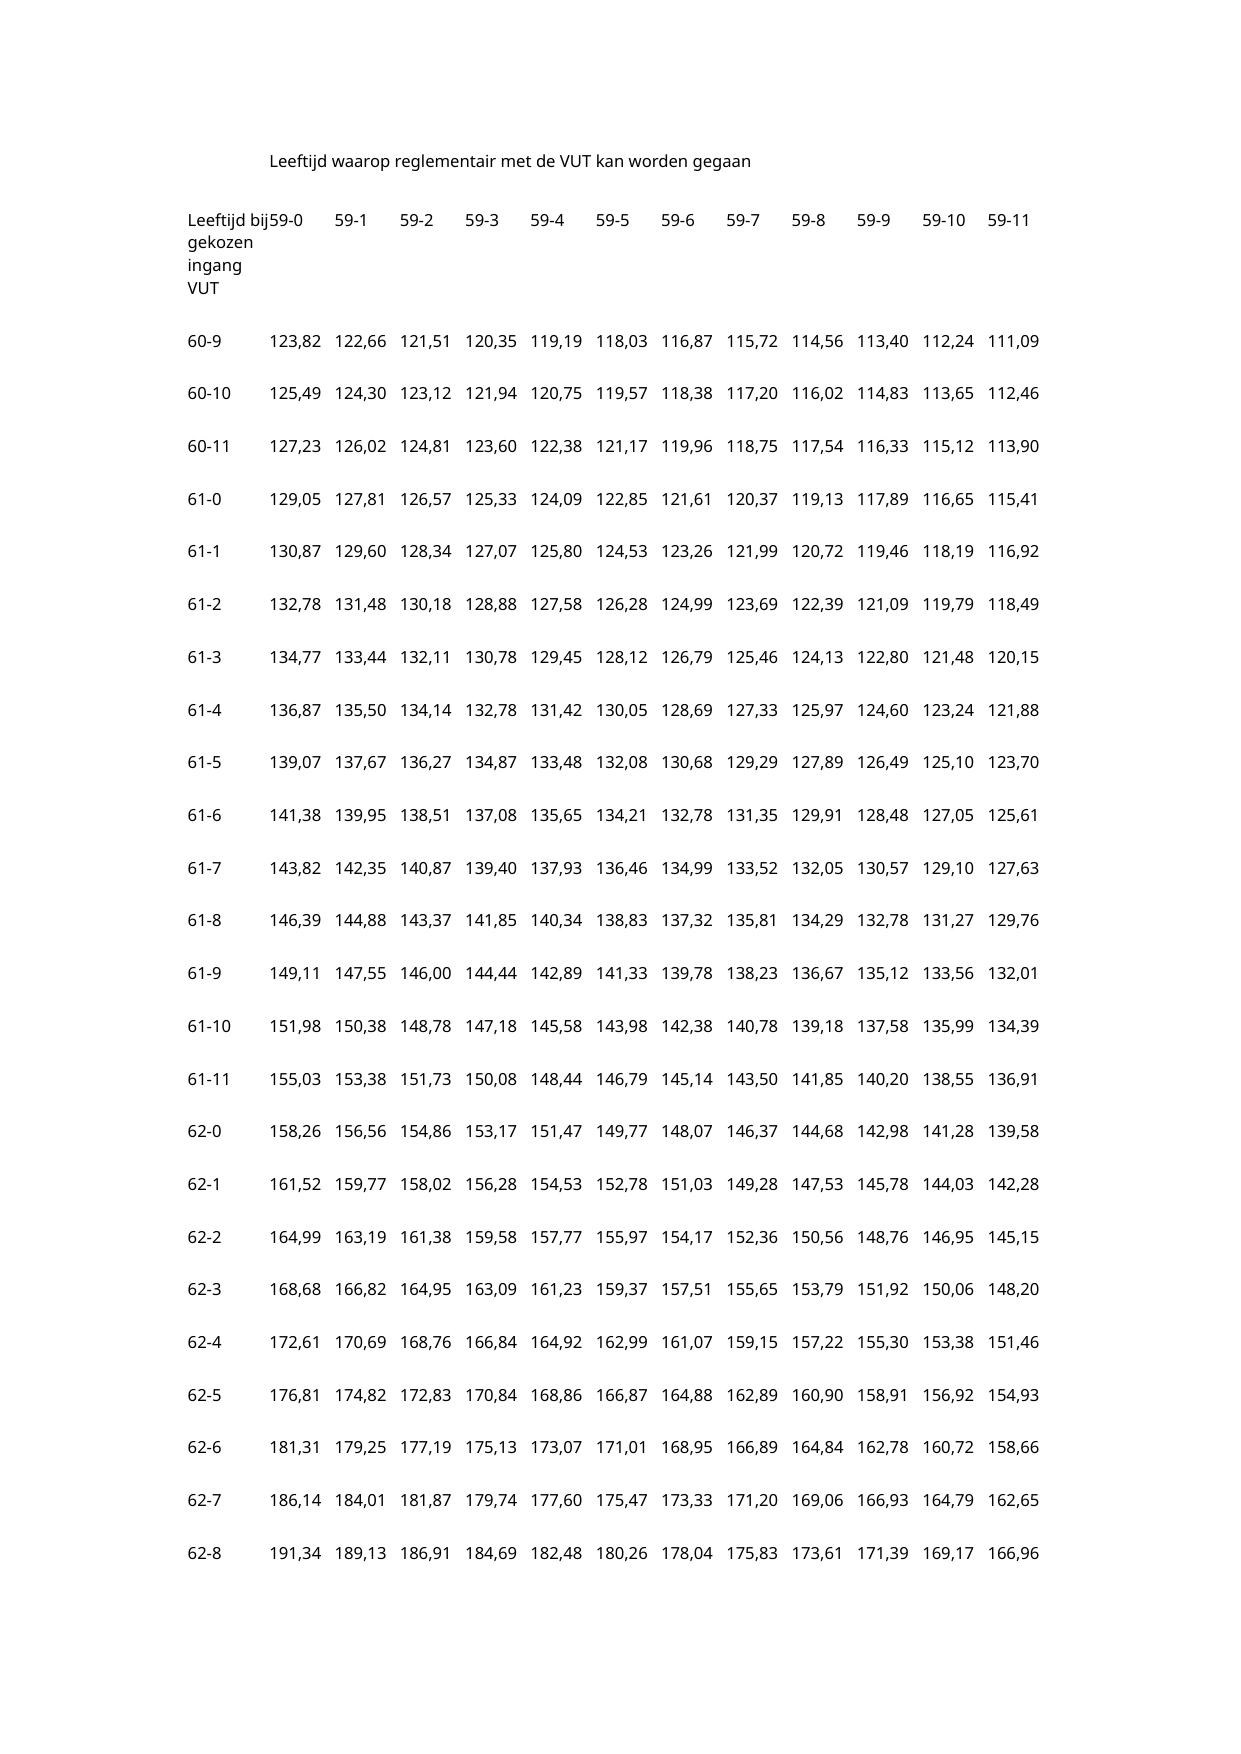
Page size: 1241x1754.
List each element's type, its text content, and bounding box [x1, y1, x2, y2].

table_cell 127,05 [922, 804, 987, 856]
table_cell 121,88 [987, 698, 1053, 751]
table_cell 176,81 [269, 1384, 334, 1436]
table_cell 158,26 [269, 1120, 334, 1173]
table_cell 163,09 [465, 1278, 530, 1331]
table_cell 117,89 [857, 488, 922, 540]
table_cell 123,26 [661, 540, 726, 593]
table_cell 124,53 [596, 540, 661, 593]
table_cell 151,47 [530, 1120, 596, 1173]
table_cell 134,21 [596, 804, 661, 856]
table_cell 130,87 [269, 540, 334, 593]
table_cell 115,72 [726, 329, 791, 382]
table_cell 127,89 [791, 751, 857, 804]
table_cell 159,58 [465, 1225, 530, 1278]
table_cell 131,35 [726, 804, 791, 856]
table_cell 128,34 [400, 540, 465, 593]
table_cell 154,86 [400, 1120, 465, 1173]
table_cell 132,78 [269, 593, 334, 646]
table_cell 135,99 [922, 1015, 987, 1067]
table_header [188, 150, 269, 208]
table_cell 124,30 [334, 382, 399, 435]
table_cell 61-2 [188, 593, 269, 646]
table_cell 136,91 [987, 1067, 1053, 1120]
table_cell 177,19 [400, 1436, 465, 1489]
table_cell 118,03 [596, 329, 661, 382]
table_cell 161,07 [661, 1331, 726, 1383]
table_cell 137,32 [661, 909, 726, 962]
table_cell 62-1 [188, 1173, 269, 1225]
table_cell 164,79 [922, 1489, 987, 1542]
table_cell 145,78 [857, 1173, 922, 1225]
table_cell 118,75 [726, 435, 791, 487]
table_cell 139,78 [661, 962, 726, 1014]
table_cell 134,39 [987, 1015, 1053, 1067]
table_cell 132,78 [661, 804, 726, 856]
table_cell 153,17 [465, 1120, 530, 1173]
table_cell 149,11 [269, 962, 334, 1014]
table_cell 161,52 [269, 1173, 334, 1225]
table_cell 136,87 [269, 698, 334, 751]
table_cell 124,60 [857, 698, 922, 751]
table_cell 144,68 [791, 1120, 857, 1173]
table_cell 146,37 [726, 1120, 791, 1173]
table_cell 62-4 [188, 1331, 269, 1383]
table_cell 184,69 [465, 1542, 530, 1564]
table_cell 117,20 [726, 382, 791, 435]
table_cell 128,48 [857, 804, 922, 856]
table_cell 62-5 [188, 1384, 269, 1436]
table_cell 151,03 [661, 1173, 726, 1225]
table_cell 129,60 [334, 540, 399, 593]
table_cell 124,81 [400, 435, 465, 487]
table_cell 125,61 [987, 804, 1053, 856]
table_cell 119,46 [857, 540, 922, 593]
table_cell 120,72 [791, 540, 857, 593]
table_cell 162,78 [857, 1436, 922, 1489]
table_cell 173,33 [661, 1489, 726, 1542]
table_cell 162,99 [596, 1331, 661, 1383]
table_cell 116,65 [922, 488, 987, 540]
table_cell 127,58 [530, 593, 596, 646]
table_cell 140,78 [726, 1015, 791, 1067]
table_cell 156,28 [465, 1173, 530, 1225]
table_cell 152,36 [726, 1225, 791, 1278]
table_cell 129,91 [791, 804, 857, 856]
table_cell 61-9 [188, 962, 269, 1014]
table_cell 62-6 [188, 1436, 269, 1489]
table_cell 133,44 [334, 646, 399, 698]
table_cell 184,01 [334, 1489, 399, 1542]
table_cell 59-10 [922, 209, 987, 329]
table_cell 128,69 [661, 698, 726, 751]
table_cell 154,17 [661, 1225, 726, 1278]
table_cell 127,23 [269, 435, 334, 487]
table_cell 151,98 [269, 1015, 334, 1067]
table_cell 113,40 [857, 329, 922, 382]
table_cell 142,89 [530, 962, 596, 1014]
table_cell 174,82 [334, 1384, 399, 1436]
table_cell 134,14 [400, 698, 465, 751]
table_cell 144,44 [465, 962, 530, 1014]
table_cell 178,04 [661, 1542, 726, 1564]
table_cell 168,95 [661, 1436, 726, 1489]
table_cell 164,84 [791, 1436, 857, 1489]
table_cell 177,60 [530, 1489, 596, 1542]
table_cell 132,05 [791, 856, 857, 909]
table_cell 123,12 [400, 382, 465, 435]
table_cell 125,46 [726, 646, 791, 698]
table_cell 123,82 [269, 329, 334, 382]
table_cell 175,47 [596, 1489, 661, 1542]
table_cell 145,15 [987, 1225, 1053, 1278]
table_cell 132,01 [987, 962, 1053, 1014]
table_cell 153,38 [334, 1067, 399, 1120]
table_cell 143,98 [596, 1015, 661, 1067]
table_cell 131,42 [530, 698, 596, 751]
table_cell 161,23 [530, 1278, 596, 1331]
table_cell 142,28 [987, 1173, 1053, 1225]
table_cell 126,28 [596, 593, 661, 646]
table_cell 59-6 [661, 209, 726, 329]
table_cell 186,91 [400, 1542, 465, 1564]
table_cell 121,61 [661, 488, 726, 540]
table_cell 148,44 [530, 1067, 596, 1120]
table_cell 61-3 [188, 646, 269, 698]
table_cell 59-1 [334, 209, 399, 329]
table_cell 166,96 [987, 1542, 1053, 1564]
table_cell 171,39 [857, 1542, 922, 1564]
table_cell 142,35 [334, 856, 399, 909]
table_cell 60-10 [188, 382, 269, 435]
table_cell 159,37 [596, 1278, 661, 1331]
table_cell 170,69 [334, 1331, 399, 1383]
table_cell 138,83 [596, 909, 661, 962]
table_cell 141,28 [922, 1120, 987, 1173]
table_cell 164,92 [530, 1331, 596, 1383]
table_cell 62-0 [188, 1120, 269, 1173]
table_cell 186,14 [269, 1489, 334, 1542]
table_cell 122,66 [334, 329, 399, 382]
table_cell 164,88 [661, 1384, 726, 1436]
table_cell 127,33 [726, 698, 791, 751]
table_cell 121,17 [596, 435, 661, 487]
table_cell 162,65 [987, 1489, 1053, 1542]
table_cell 146,95 [922, 1225, 987, 1278]
table_cell 119,19 [530, 329, 596, 382]
table_cell 141,85 [465, 909, 530, 962]
table_cell 150,08 [465, 1067, 530, 1120]
table_cell 149,77 [596, 1120, 661, 1173]
table_cell 119,57 [596, 382, 661, 435]
table_cell 142,98 [857, 1120, 922, 1173]
table_cell 141,85 [791, 1067, 857, 1120]
table_cell 139,58 [987, 1120, 1053, 1173]
table_cell 138,23 [726, 962, 791, 1014]
table_cell 171,20 [726, 1489, 791, 1542]
table_cell 120,37 [726, 488, 791, 540]
table_cell 161,38 [400, 1225, 465, 1278]
table_cell 152,78 [596, 1173, 661, 1225]
table_cell 179,74 [465, 1489, 530, 1542]
table_cell 115,12 [922, 435, 987, 487]
table_cell 130,57 [857, 856, 922, 909]
table_cell 137,08 [465, 804, 530, 856]
table_cell 166,93 [857, 1489, 922, 1542]
table_cell 61-6 [188, 804, 269, 856]
table_cell 151,73 [400, 1067, 465, 1120]
table_cell 123,70 [987, 751, 1053, 804]
table_cell 130,78 [465, 646, 530, 698]
table_cell 157,77 [530, 1225, 596, 1278]
table_cell 134,29 [791, 909, 857, 962]
table_cell 137,67 [334, 751, 399, 804]
table_cell 146,39 [269, 909, 334, 962]
table_cell 116,33 [857, 435, 922, 487]
table_cell 148,78 [400, 1015, 465, 1067]
table_cell 140,34 [530, 909, 596, 962]
table_cell 118,49 [987, 593, 1053, 646]
table_cell 134,87 [465, 751, 530, 804]
table_cell 124,13 [791, 646, 857, 698]
table_cell 112,46 [987, 382, 1053, 435]
table_cell 116,02 [791, 382, 857, 435]
table_cell 125,33 [465, 488, 530, 540]
table_cell 171,01 [596, 1436, 661, 1489]
table_cell 127,07 [465, 540, 530, 593]
table_cell 166,89 [726, 1436, 791, 1489]
table_cell 140,87 [400, 856, 465, 909]
table_cell 119,13 [791, 488, 857, 540]
table_cell 123,60 [465, 435, 530, 487]
table_cell 149,28 [726, 1173, 791, 1225]
table_cell 172,83 [400, 1384, 465, 1436]
table_cell 121,09 [857, 593, 922, 646]
table_cell 59-4 [530, 209, 596, 329]
table_cell 59-0 [269, 209, 334, 329]
table_cell 139,40 [465, 856, 530, 909]
table_cell 181,31 [269, 1436, 334, 1489]
table_cell 137,58 [857, 1015, 922, 1067]
table_cell 119,79 [922, 593, 987, 646]
table_cell 129,05 [269, 488, 334, 540]
table_cell 169,06 [791, 1489, 857, 1542]
table_cell 125,80 [530, 540, 596, 593]
table_cell 124,09 [530, 488, 596, 540]
table_cell 127,63 [987, 856, 1053, 909]
table_cell 135,81 [726, 909, 791, 962]
table_cell 126,57 [400, 488, 465, 540]
table_cell 134,77 [269, 646, 334, 698]
table_cell 143,37 [400, 909, 465, 962]
table_cell 181,87 [400, 1489, 465, 1542]
table_cell 144,03 [922, 1173, 987, 1225]
table_cell 125,49 [269, 382, 334, 435]
table_cell 128,88 [465, 593, 530, 646]
table_cell 59-8 [791, 209, 857, 329]
table_cell 147,18 [465, 1015, 530, 1067]
table_cell 132,08 [596, 751, 661, 804]
table_cell 154,53 [530, 1173, 596, 1225]
table_cell 127,81 [334, 488, 399, 540]
table_cell 131,27 [922, 909, 987, 962]
table_cell 129,10 [922, 856, 987, 909]
table_cell 166,87 [596, 1384, 661, 1436]
table_cell 155,03 [269, 1067, 334, 1120]
table_cell 118,19 [922, 540, 987, 593]
table_cell 146,00 [400, 962, 465, 1014]
table_cell 150,06 [922, 1278, 987, 1331]
table_cell 168,86 [530, 1384, 596, 1436]
table_cell 154,93 [987, 1384, 1053, 1436]
table_cell 142,38 [661, 1015, 726, 1067]
table_cell 139,95 [334, 804, 399, 856]
table_cell 135,50 [334, 698, 399, 751]
table_cell 158,91 [857, 1384, 922, 1436]
table_cell 158,02 [400, 1173, 465, 1225]
table_cell 157,22 [791, 1331, 857, 1383]
table_cell 168,76 [400, 1331, 465, 1383]
table_cell 60-9 [188, 329, 269, 382]
table_cell 173,07 [530, 1436, 596, 1489]
table_cell 162,89 [726, 1384, 791, 1436]
table_cell 166,82 [334, 1278, 399, 1331]
table_cell 157,51 [661, 1278, 726, 1331]
table_cell 120,35 [465, 329, 530, 382]
table_cell 61-10 [188, 1015, 269, 1067]
table_cell 173,61 [791, 1542, 857, 1564]
table_cell 156,92 [922, 1384, 987, 1436]
table_cell 164,99 [269, 1225, 334, 1278]
table_cell 122,38 [530, 435, 596, 487]
table_cell 117,54 [791, 435, 857, 487]
table_cell 125,97 [791, 698, 857, 751]
table_cell 129,29 [726, 751, 791, 804]
table_cell 163,19 [334, 1225, 399, 1278]
table_cell 148,20 [987, 1278, 1053, 1331]
table_cell 168,68 [269, 1278, 334, 1331]
table_cell 138,51 [400, 804, 465, 856]
table_cell 135,65 [530, 804, 596, 856]
table_cell 153,38 [922, 1331, 987, 1383]
table_cell 175,13 [465, 1436, 530, 1489]
table_cell 115,41 [987, 488, 1053, 540]
table_cell 166,84 [465, 1331, 530, 1383]
table_cell 139,18 [791, 1015, 857, 1067]
table_cell 151,92 [857, 1278, 922, 1331]
table_cell 61-11 [188, 1067, 269, 1120]
table_cell 136,46 [596, 856, 661, 909]
table_cell 125,10 [922, 751, 987, 804]
table_cell Leeftijd bij gekozen ingang VUT [188, 209, 269, 329]
table_cell 132,78 [857, 909, 922, 962]
table_cell 59-11 [987, 209, 1053, 329]
table_cell 113,90 [987, 435, 1053, 487]
table_cell 62-3 [188, 1278, 269, 1331]
table_cell 126,79 [661, 646, 726, 698]
table_cell 59-9 [857, 209, 922, 329]
table_cell 159,77 [334, 1173, 399, 1225]
table_cell 175,83 [726, 1542, 791, 1564]
table_cell 145,58 [530, 1015, 596, 1067]
table_cell 62-8 [188, 1542, 269, 1564]
table_cell 60-11 [188, 435, 269, 487]
table_cell 136,27 [400, 751, 465, 804]
table_cell 123,69 [726, 593, 791, 646]
table_cell 122,39 [791, 593, 857, 646]
table_cell 134,99 [661, 856, 726, 909]
table_cell 121,99 [726, 540, 791, 593]
table_cell 62-2 [188, 1225, 269, 1278]
table_cell 133,48 [530, 751, 596, 804]
table_cell 148,76 [857, 1225, 922, 1278]
table_cell 124,99 [661, 593, 726, 646]
table_cell 153,79 [791, 1278, 857, 1331]
table_cell 126,02 [334, 435, 399, 487]
table_cell 131,48 [334, 593, 399, 646]
table_cell 61-7 [188, 856, 269, 909]
table_cell 145,14 [661, 1067, 726, 1120]
table_cell 118,38 [661, 382, 726, 435]
table_cell 155,97 [596, 1225, 661, 1278]
table_cell 143,82 [269, 856, 334, 909]
table_cell 61-4 [188, 698, 269, 751]
table_cell 129,76 [987, 909, 1053, 962]
table_cell 170,84 [465, 1384, 530, 1436]
table_cell 179,25 [334, 1436, 399, 1489]
table_cell 150,56 [791, 1225, 857, 1278]
table_cell 59-2 [400, 209, 465, 329]
table_cell 182,48 [530, 1542, 596, 1564]
table_cell 122,85 [596, 488, 661, 540]
table_cell 61-1 [188, 540, 269, 593]
table_cell 158,66 [987, 1436, 1053, 1489]
table_cell 140,20 [857, 1067, 922, 1120]
table_cell 59-7 [726, 209, 791, 329]
table_cell 169,17 [922, 1542, 987, 1564]
table_cell 135,12 [857, 962, 922, 1014]
table_cell 113,65 [922, 382, 987, 435]
table_cell 129,45 [530, 646, 596, 698]
table_cell 122,80 [857, 646, 922, 698]
table_cell 147,53 [791, 1173, 857, 1225]
table_cell 141,38 [269, 804, 334, 856]
table_cell 126,49 [857, 751, 922, 804]
table_cell 180,26 [596, 1542, 661, 1564]
table_cell 121,51 [400, 329, 465, 382]
table_cell 160,72 [922, 1436, 987, 1489]
table_cell 128,12 [596, 646, 661, 698]
table_cell 61-8 [188, 909, 269, 962]
table_cell 130,18 [400, 593, 465, 646]
table_cell 119,96 [661, 435, 726, 487]
table_cell 121,94 [465, 382, 530, 435]
table_cell 144,88 [334, 909, 399, 962]
table_cell 159,15 [726, 1331, 791, 1383]
table_cell 141,33 [596, 962, 661, 1014]
table_cell 132,11 [400, 646, 465, 698]
table_cell 116,92 [987, 540, 1053, 593]
table_cell 138,55 [922, 1067, 987, 1120]
table_cell 120,15 [987, 646, 1053, 698]
table_cell 150,38 [334, 1015, 399, 1067]
table_cell 172,61 [269, 1331, 334, 1383]
table_cell 59-3 [465, 209, 530, 329]
table_cell 114,83 [857, 382, 922, 435]
table_cell 133,52 [726, 856, 791, 909]
table_cell 62-7 [188, 1489, 269, 1542]
table_cell 148,07 [661, 1120, 726, 1173]
table_cell 132,78 [465, 698, 530, 751]
table_cell 136,67 [791, 962, 857, 1014]
table_cell 120,75 [530, 382, 596, 435]
table_cell 155,65 [726, 1278, 791, 1331]
table_cell 59-5 [596, 209, 661, 329]
table_cell 147,55 [334, 962, 399, 1014]
table_header Leeftijd waarop reglementair met de VUT kan worden gegaan [269, 150, 1053, 208]
table_cell 61-0 [188, 488, 269, 540]
table_cell 114,56 [791, 329, 857, 382]
table_cell 139,07 [269, 751, 334, 804]
table_cell 151,46 [987, 1331, 1053, 1383]
table_cell 156,56 [334, 1120, 399, 1173]
table_cell 130,05 [596, 698, 661, 751]
table_cell 116,87 [661, 329, 726, 382]
table_cell 160,90 [791, 1384, 857, 1436]
table_cell 137,93 [530, 856, 596, 909]
table_cell 143,50 [726, 1067, 791, 1120]
table_cell 191,34 [269, 1542, 334, 1564]
table_cell 123,24 [922, 698, 987, 751]
table_cell 133,56 [922, 962, 987, 1014]
table_cell 189,13 [334, 1542, 399, 1564]
table_cell 111,09 [987, 329, 1053, 382]
table_cell 61-5 [188, 751, 269, 804]
table_cell 112,24 [922, 329, 987, 382]
table_cell 164,95 [400, 1278, 465, 1331]
table_cell 155,30 [857, 1331, 922, 1383]
table_cell 130,68 [661, 751, 726, 804]
table_cell 146,79 [596, 1067, 661, 1120]
table_cell 121,48 [922, 646, 987, 698]
